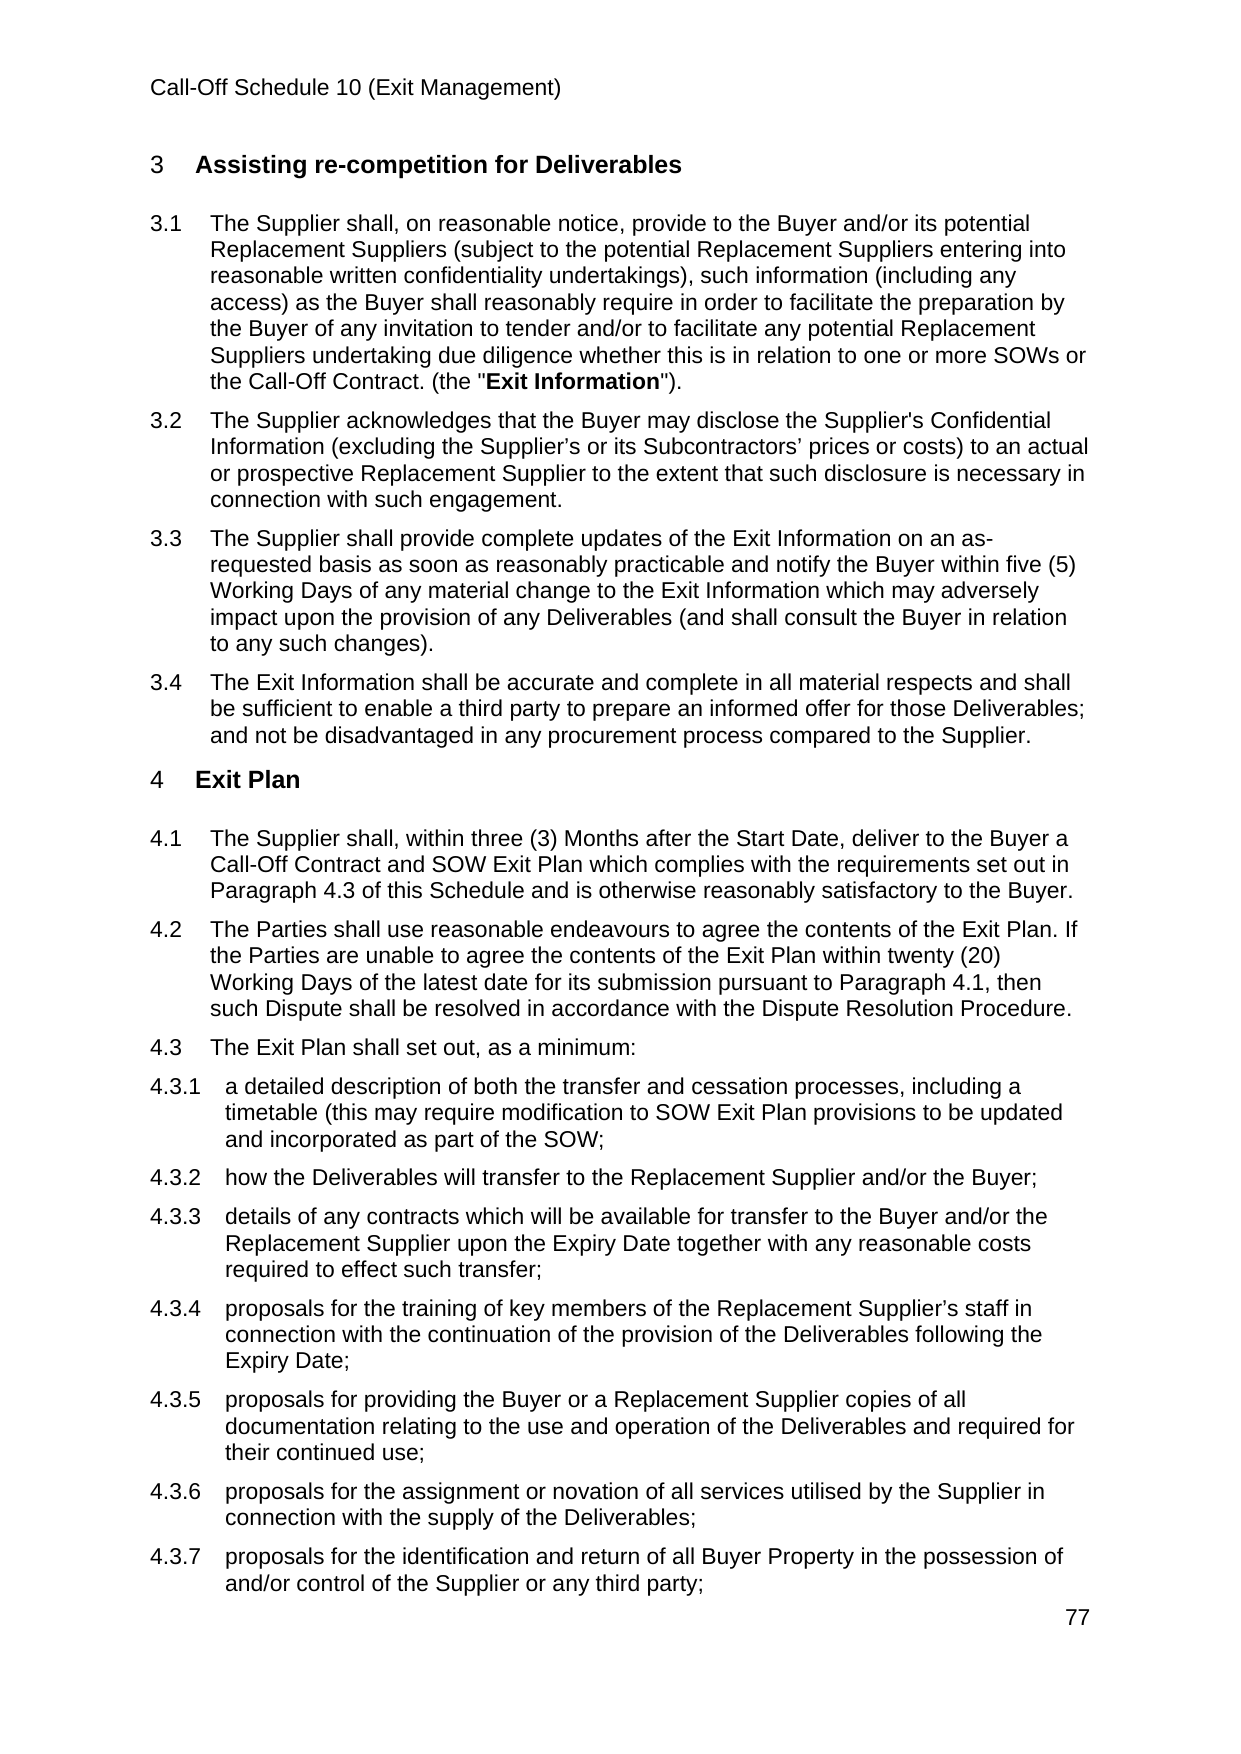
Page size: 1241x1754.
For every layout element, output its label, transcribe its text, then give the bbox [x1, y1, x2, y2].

subtitle Assisting re-competition for Deliverables [150, 150, 1090, 179]
list The Parties shall use reasonable endeavours to agree the contents of the Exit Plan. If the Parties are unable to agree the contents of the Exit Plan within twenty (20) Working Days of the latest date for its submission pursuant to Paragraph 4.1, then such Dispute shall be resolved in accordance with the Dispute Resolution Procedure. [150, 916, 1090, 1021]
list The Supplier acknowledges that the Buyer may disclose the Supplier's Confidential Information (excluding the Supplier’s or its Subcontractors’ prices or costs) to an actual or prospective Replacement Supplier to the extent that such disclosure is necessary in connection with such engagement. [150, 407, 1090, 512]
list The Supplier shall, within three (3) Months after the Start Date, deliver to the Buyer a Call-Off Contract and SOW Exit Plan which complies with the requirements set out in Paragraph 4.3 of this Schedule and is otherwise reasonably satisfactory to the Buyer. [150, 824, 1090, 903]
list The Exit Plan shall set out, as a minimum: [150, 1034, 1090, 1060]
list proposals for the training of key members of the Replacement Supplier’s staff in connection with the continuation of the provision of the Deliverables following the Expiry Date; [150, 1295, 1090, 1374]
list The Supplier shall provide complete updates of the Exit Information on an as-requested basis as soon as reasonably practicable and notify the Buyer within five (5) Working Days of any material change to the Exit Information which may adversely impact upon the provision of any Deliverables (and shall consult the Buyer in relation to any such changes). [150, 525, 1090, 656]
list The Exit Information shall be accurate and complete in all material respects and shall be sufficient to enable a third party to prepare an informed offer for those Deliverables; and not be disadvantaged in any procurement process compared to the Supplier. [150, 669, 1090, 748]
list The Supplier shall, on reasonable notice, provide to the Buyer and/or its potential Replacement Suppliers (subject to the potential Replacement Suppliers entering into reasonable written confidentiality undertakings), such information (including any access) as the Buyer shall reasonably require in order to facilitate the preparation by the Buyer of any invitation to tender and/or to facilitate any potential Replacement Suppliers undertaking due diligence whether this is in relation to one or more SOWs or the Call-Off Contract. (the "Exit Information"). [150, 210, 1090, 394]
list how the Deliverables will transfer to the Replacement Supplier and/or the Buyer; [150, 1164, 1090, 1191]
list proposals for the assignment or novation of all services utilised by the Supplier in connection with the supply of the Deliverables; [150, 1478, 1090, 1531]
list a detailed description of both the transfer and cessation processes, including a timetable (this may require modification to SOW Exit Plan provisions to be updated and incorporated as part of the SOW; [150, 1073, 1090, 1152]
list details of any contracts which will be available for transfer to the Buyer and/or the Replacement Supplier upon the Expiry Date together with any reasonable costs required to effect such transfer; [150, 1203, 1090, 1282]
list proposals for providing the Buyer or a Replacement Supplier copies of all documentation relating to the use and operation of the Deliverables and required for their continued use; [150, 1386, 1090, 1465]
subtitle Exit Plan [150, 765, 1090, 793]
list proposals for the identification and return of all Buyer Property in the possession of and/or control of the Supplier or any third party; [150, 1543, 1090, 1596]
